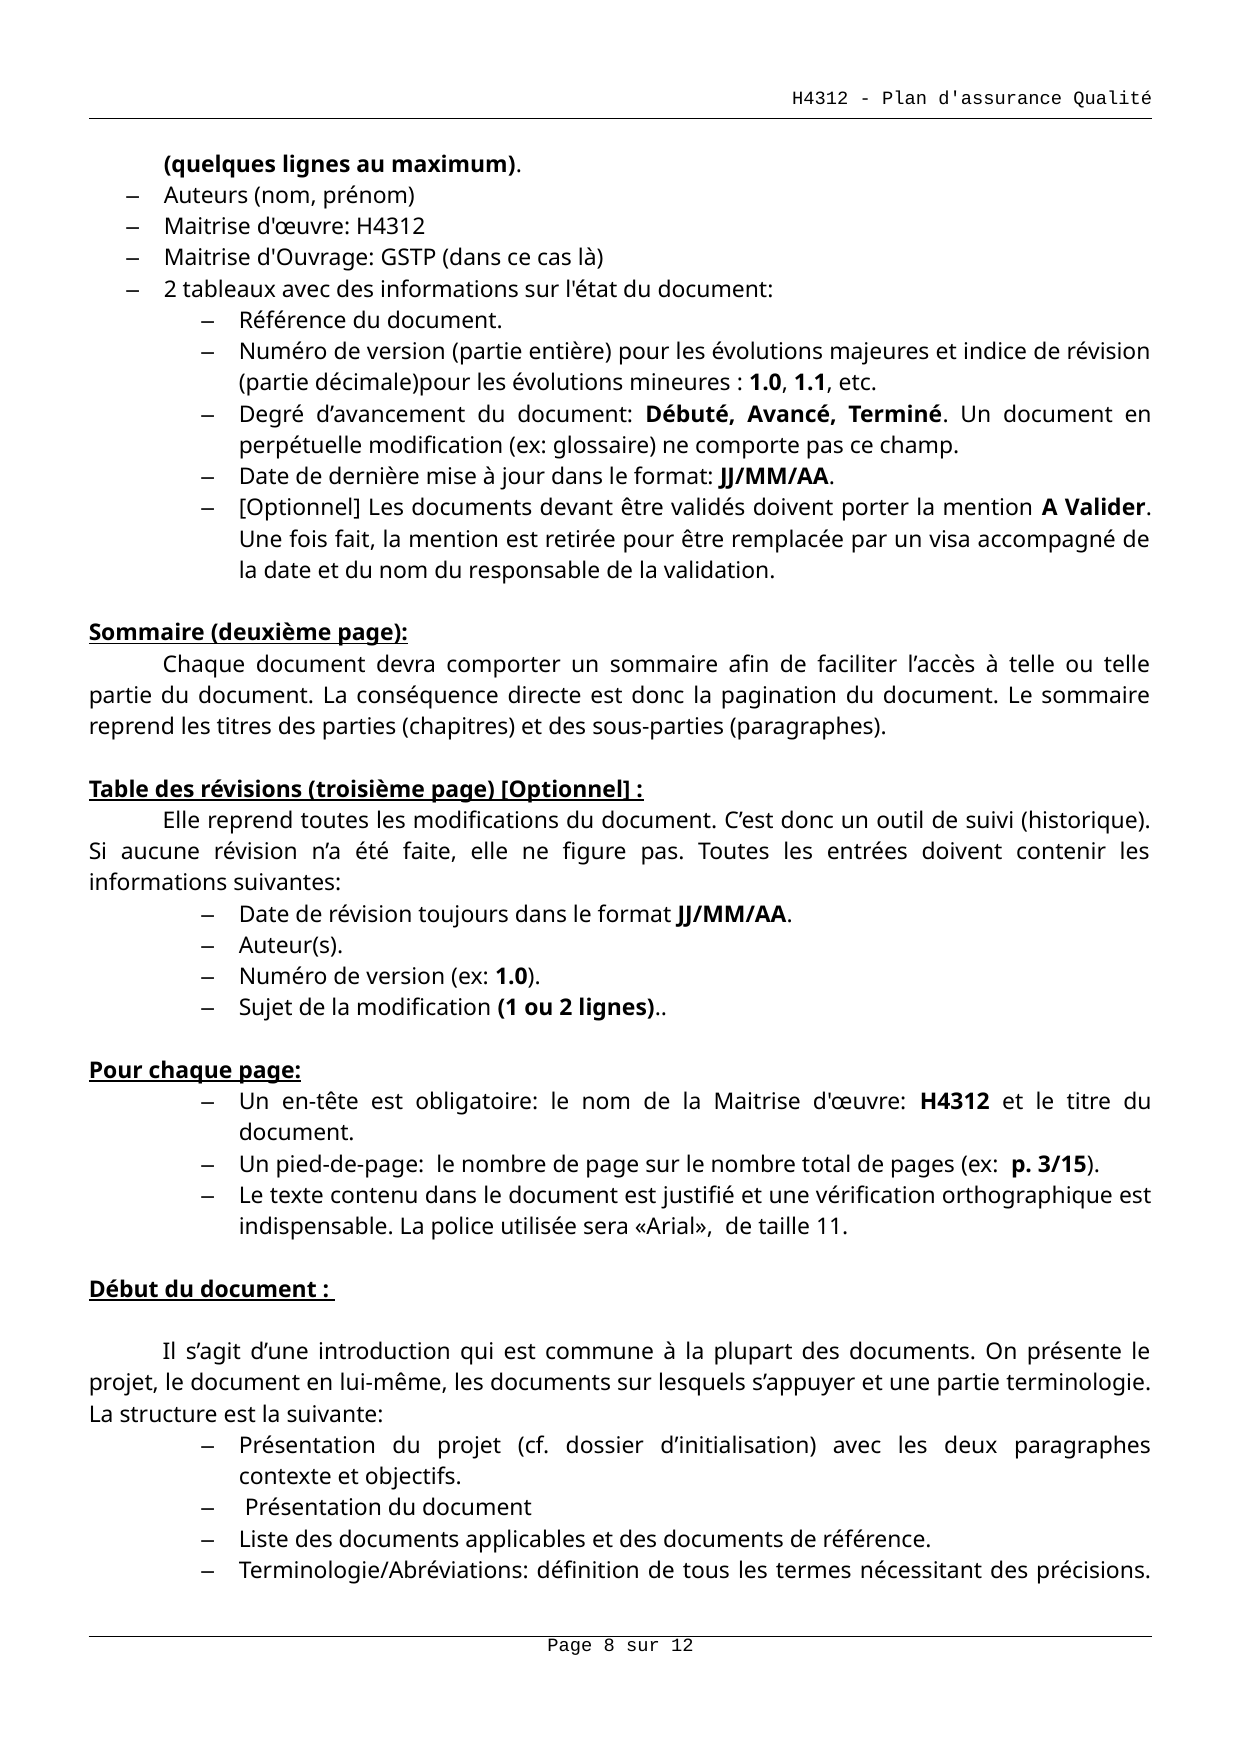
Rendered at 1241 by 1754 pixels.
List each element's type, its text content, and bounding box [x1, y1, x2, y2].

list Degré d’avancement du document: Débuté, Avancé, Terminé. Un document en perpétuelle modification (ex: glossaire) ne comporte pas ce champ. [201, 397, 1152, 460]
text Début du document : [88, 1272, 1152, 1304]
list Maitrise d'œuvre: H4312 [126, 210, 1152, 241]
list Date de révision toujours dans le format JJ/MM/AA. [201, 897, 1152, 929]
text Table des révisions (troisième page) [Optionnel] : [88, 772, 1152, 804]
list Auteur(s). [201, 929, 1152, 960]
text Chaque document devra comporter un sommaire afin de faciliter l’accès à telle ou telle partie du document. La conséquence directe est donc la pagination du document. Le sommaire reprend les titres des parties (chapitres) et des sous-parties (paragraphes). [88, 647, 1152, 741]
text Il s’agit d’une introduction qui est commune à la plupart des documents. On présente le projet, le document en lui-même, les documents sur lesquels s’appuyer et une partie terminologie. La structure est la suivante: [88, 1335, 1152, 1429]
list Auteurs (nom, prénom) [126, 179, 1152, 210]
list Terminologie/Abréviations: définition de tous les termes nécessitant des précisions. [201, 1554, 1152, 1585]
text Elle reprend toutes les modifications du document. C’est donc un outil de suivi (historique). Si aucune révision n’a été faite, elle ne figure pas. Toutes les entrées doivent contenir les informations suivantes: [88, 804, 1152, 897]
list [Optionnel] Les documents devant être validés doivent porter la mention A Valider. Une fois fait, la mention est retirée pour être remplacée par un visa accompagné de la date et du nom du responsable de la validation. [201, 491, 1152, 585]
list Numéro de version (ex: 1.0). [201, 960, 1152, 991]
list Le texte contenu dans le document est justifié et une vérification orthographique est indispensable. La police utilisée sera «Arial», de taille 11. [201, 1179, 1152, 1241]
list Présentation du projet (cf. dossier d’initialisation) avec les deux paragraphes contexte et objectifs. [201, 1429, 1152, 1491]
list Référence du document. [201, 304, 1152, 335]
list 2 tableaux avec des informations sur l'état du document: [126, 272, 1152, 304]
list Maitrise d'Ouvrage: GSTP (dans ce cas là) [126, 241, 1152, 272]
list Un en-tête est obligatoire: le nom de la Maitrise d'œuvre: H4312 et le titre du document. [201, 1085, 1152, 1147]
list Date de dernière mise à jour dans le format: JJ/MM/AA. [201, 460, 1152, 491]
list Un pied-de-page: le nombre de page sur le nombre total de pages (ex: p. 3/15). [201, 1147, 1152, 1179]
list Sujet de la modification (1 ou 2 lignes).. [201, 991, 1152, 1022]
list (quelques lignes au maximum). [126, 147, 1152, 179]
list Numéro de version (partie entière) pour les évolutions majeures et indice de révision (partie décimale)pour les évolutions mineures : 1.0, 1.1, etc. [201, 335, 1152, 397]
text Pour chaque page: [88, 1054, 1152, 1085]
list Liste des documents applicables et des documents de référence. [201, 1522, 1152, 1554]
text Sommaire (deuxième page): [88, 616, 1152, 647]
list Présentation du document [201, 1491, 1152, 1522]
